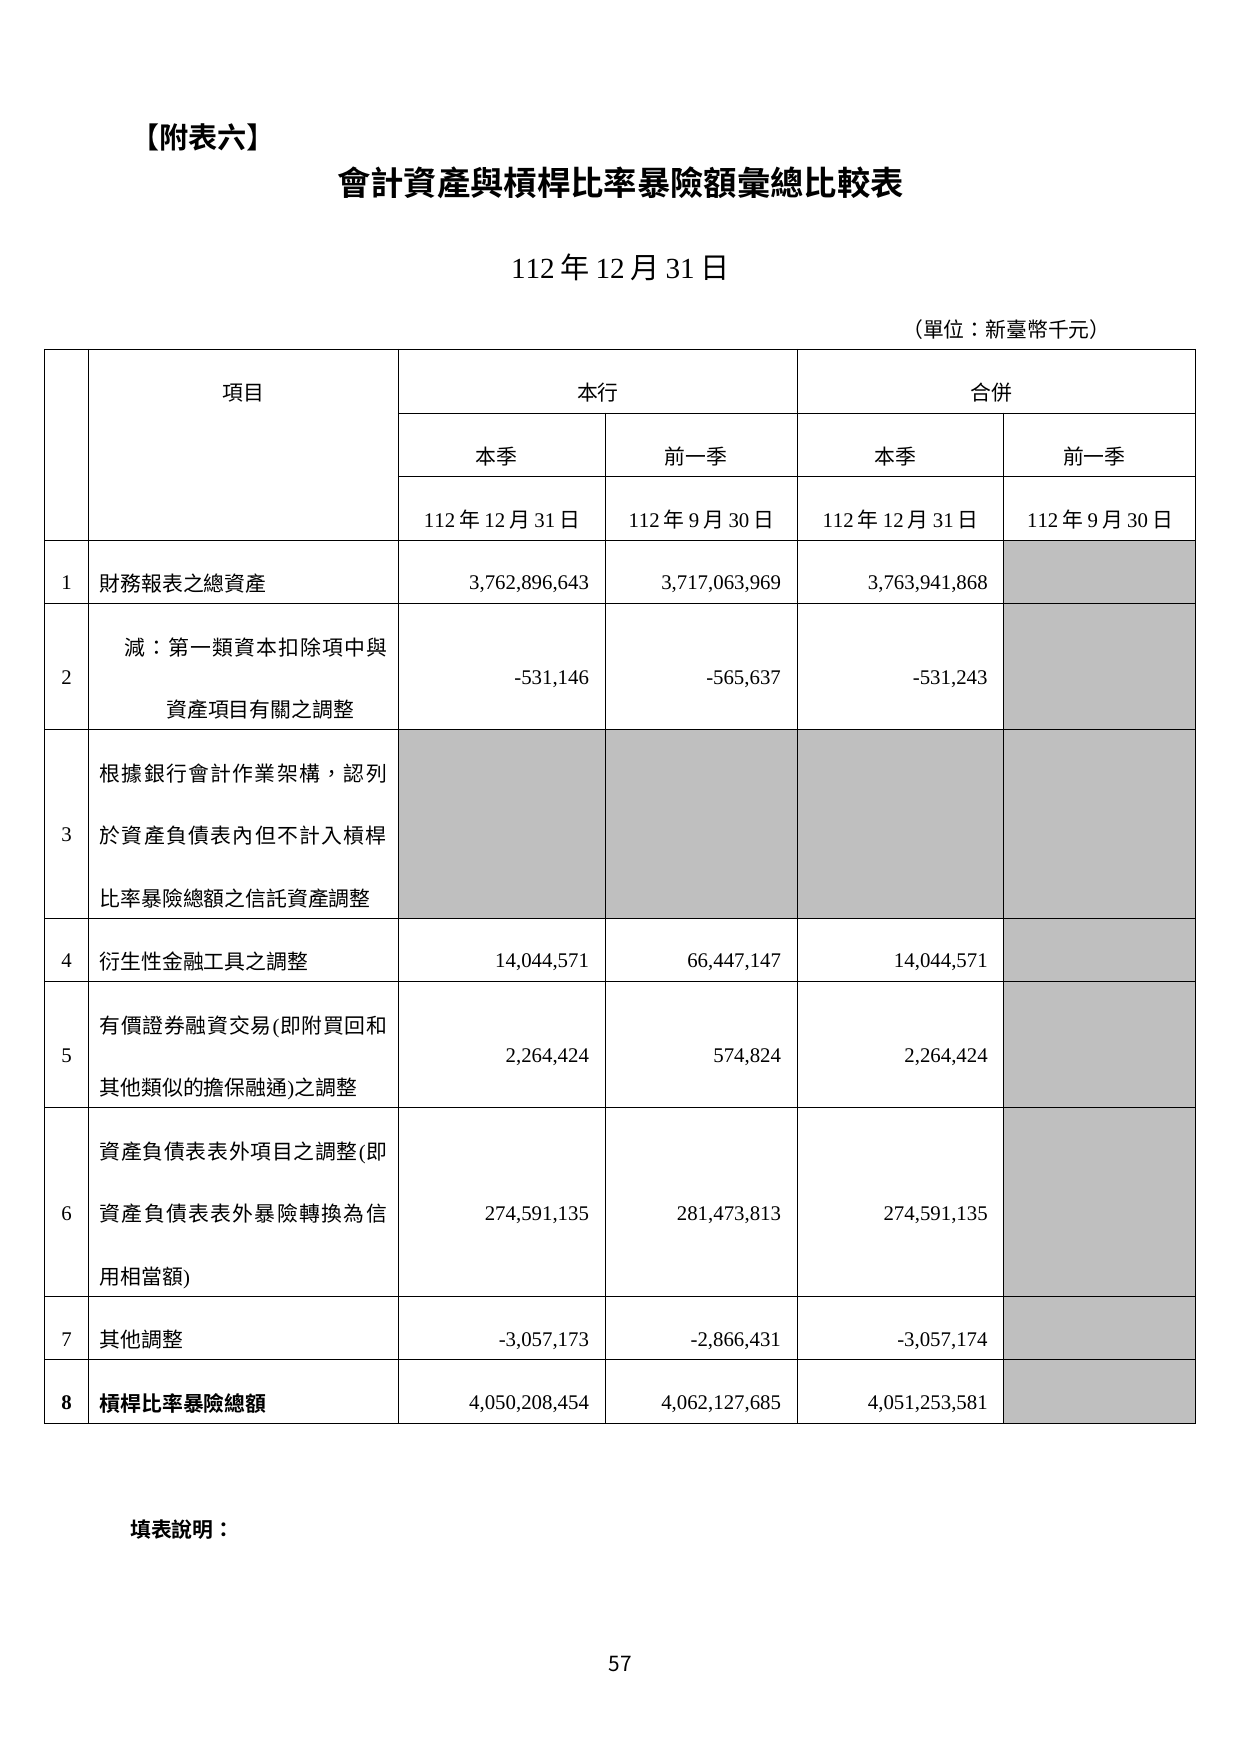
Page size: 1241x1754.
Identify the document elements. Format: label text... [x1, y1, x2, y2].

table_cell 8 [45, 1360, 88, 1423]
table_cell -3,057,173 [399, 1297, 605, 1359]
table_cell [1004, 730, 1195, 918]
table_cell 有價證券融資交易(即附買回和其他類似的擔保融通)之調整 [89, 982, 398, 1107]
table_cell -565,637 [606, 604, 797, 729]
table_cell 112年12月31日 [399, 477, 605, 539]
table_header 本行 [399, 350, 797, 412]
table_cell [1004, 604, 1195, 729]
table_cell 4,062,127,685 [606, 1360, 797, 1423]
table_cell 前一季 [606, 414, 797, 476]
text 填表說明： [130, 1486, 1110, 1549]
table_cell 4,051,253,581 [798, 1360, 1003, 1423]
table_cell [1004, 982, 1195, 1107]
table_header 合併 [798, 350, 1195, 412]
table_cell 14,044,571 [399, 919, 605, 981]
table_cell 2 [45, 604, 88, 729]
table_cell 槓桿比率暴險總額 [89, 1360, 398, 1423]
table_cell [798, 730, 1003, 918]
table_header [45, 350, 88, 539]
table_cell 財務報表之總資產 [89, 541, 398, 603]
table_cell 574,824 [606, 982, 797, 1107]
table_cell 1 [45, 541, 88, 603]
table_cell -2,866,431 [606, 1297, 797, 1359]
table_cell 14,044,571 [798, 919, 1003, 981]
table_cell 4 [45, 919, 88, 981]
table_cell -531,243 [798, 604, 1003, 729]
table_cell 5 [45, 982, 88, 1107]
table_cell 112年9月30日 [606, 477, 797, 539]
table_cell [1004, 1360, 1195, 1423]
table_cell [1004, 1108, 1195, 1296]
table_cell [606, 730, 797, 918]
table_cell 3,717,063,969 [606, 541, 797, 603]
text （單位：新臺幣千元） [130, 286, 1110, 349]
table_cell [399, 730, 605, 918]
table_cell 衍生性金融工具之調整 [89, 919, 398, 981]
table_cell 本季 [798, 414, 1003, 476]
table_cell 3,762,896,643 [399, 541, 605, 603]
table_cell 274,591,135 [798, 1108, 1003, 1296]
table_cell 資產負債表表外項目之調整(即資產負債表表外暴險轉換為信用相當額) [89, 1108, 398, 1296]
table_cell 66,447,147 [606, 919, 797, 981]
table_cell 112年9月30日 [1004, 477, 1195, 539]
table_header 項目 [89, 350, 398, 539]
text 會計資產與槓桿比率暴險額彙總比較表 [130, 157, 1110, 205]
table_cell 4,050,208,454 [399, 1360, 605, 1423]
table_cell 2,264,424 [798, 982, 1003, 1107]
table_cell 其他調整 [89, 1297, 398, 1359]
table_cell 281,473,813 [606, 1108, 797, 1296]
table_cell 6 [45, 1108, 88, 1296]
table_cell 274,591,135 [399, 1108, 605, 1296]
table_cell 2,264,424 [399, 982, 605, 1107]
table_cell [1004, 541, 1195, 603]
table_cell 本季 [399, 414, 605, 476]
table_cell 7 [45, 1297, 88, 1359]
table_cell -3,057,174 [798, 1297, 1003, 1359]
table_cell 前一季 [1004, 414, 1195, 476]
table_cell 減：第一類資本扣除項中與資產項目有關之調整 [89, 604, 398, 729]
table_cell [1004, 1297, 1195, 1359]
table_cell 根據銀行會計作業架構，認列於資產負債表內但不計入槓桿比率暴險總額之信託資產調整 [89, 730, 398, 918]
table_cell 112年12月31日 [798, 477, 1003, 539]
table_cell -531,146 [399, 604, 605, 729]
text 112年12月31日 [130, 224, 1110, 286]
table_cell [1004, 919, 1195, 981]
table_cell 3,763,941,868 [798, 541, 1003, 603]
table_cell 3 [45, 730, 88, 918]
text 【附表六】會計資產與槓桿比率暴險額彙總比較表 [130, 94, 1110, 157]
